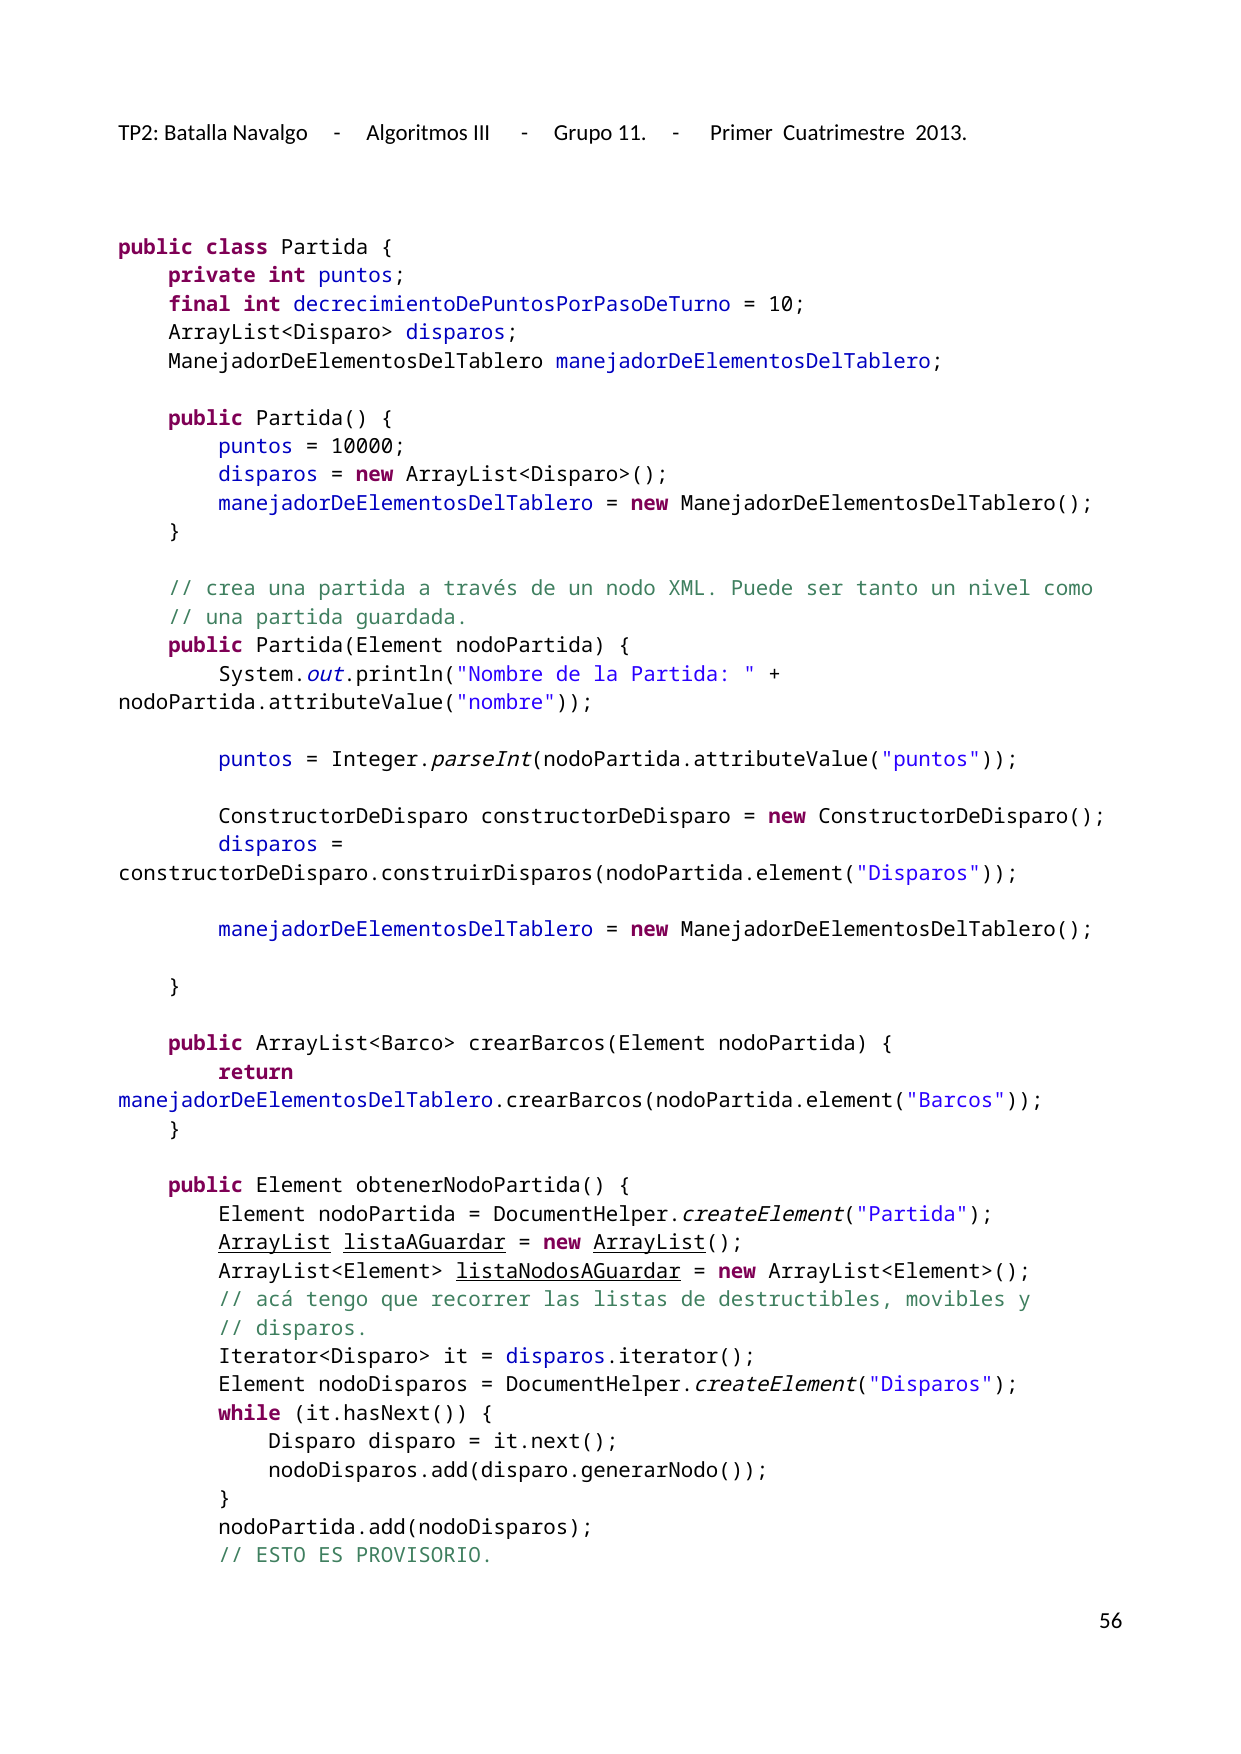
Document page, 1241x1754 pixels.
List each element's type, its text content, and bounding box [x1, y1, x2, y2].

text nodoPartida.add(nodoDisparos); [118, 1512, 1122, 1540]
text public Partida(Element nodoPartida) { [118, 630, 1122, 659]
text manejadorDeElementosDelTablero = new ManejadorDeElementosDelTablero(); [118, 488, 1122, 516]
text private int puntos; [118, 261, 1122, 289]
text while (it.hasNext()) { [118, 1398, 1122, 1426]
text disparos = new ArrayList<Disparo>(); [118, 459, 1122, 488]
text // una partida guardada. [118, 602, 1122, 630]
text Element nodoPartida = DocumentHelper.createElement("Partida"); [118, 1199, 1122, 1227]
text Iterator<Disparo> it = disparos.iterator(); [118, 1341, 1122, 1369]
text // ESTO ES PROVISORIO. [118, 1540, 1122, 1569]
text public Partida() { [118, 403, 1122, 431]
text } [118, 516, 1122, 545]
text ArrayList<Element> listaNodosAGuardar = new ArrayList<Element>(); [118, 1256, 1122, 1284]
text public ArrayList<Barco> crearBarcos(Element nodoPartida) { [118, 1028, 1122, 1057]
text return manejadorDeElementosDelTablero.crearBarcos(nodoPartida.element("Barcos")); [118, 1057, 1122, 1114]
text ManejadorDeElementosDelTablero manejadorDeElementosDelTablero; [118, 346, 1122, 374]
text Disparo disparo = it.next(); [118, 1426, 1122, 1455]
text Element nodoDisparos = DocumentHelper.createElement("Disparos"); [118, 1369, 1122, 1398]
text public Element obtenerNodoPartida() { [118, 1171, 1122, 1199]
text // crea una partida a través de un nodo XML. Puede ser tanto un nivel como [118, 573, 1122, 602]
text ArrayList<Disparo> disparos; [118, 317, 1122, 346]
text // disparos. [118, 1313, 1122, 1341]
text ArrayList listaAGuardar = new ArrayList(); [118, 1227, 1122, 1256]
text ConstructorDeDisparo constructorDeDisparo = new ConstructorDeDisparo(); [118, 801, 1122, 829]
text final int decrecimientoDePuntosPorPasoDeTurno = 10; [118, 289, 1122, 317]
text } [118, 1114, 1122, 1142]
text nodoDisparos.add(disparo.generarNodo()); [118, 1455, 1122, 1483]
text } [118, 971, 1122, 1000]
text disparos = constructorDeDisparo.construirDisparos(nodoPartida.element("Disparos")); [118, 829, 1122, 886]
text puntos = Integer.parseInt(nodoPartida.attributeValue("puntos")); [118, 744, 1122, 772]
text } [118, 1483, 1122, 1512]
text public class Partida { [118, 232, 1122, 261]
text manejadorDeElementosDelTablero = new ManejadorDeElementosDelTablero(); [118, 914, 1122, 943]
text // acá tengo que recorrer las listas de destructibles, movibles y [118, 1284, 1122, 1313]
text puntos = 10000; [118, 431, 1122, 459]
text System.out.println("Nombre de la Partida: " + nodoPartida.attributeValue("nombre")); [118, 659, 1122, 716]
